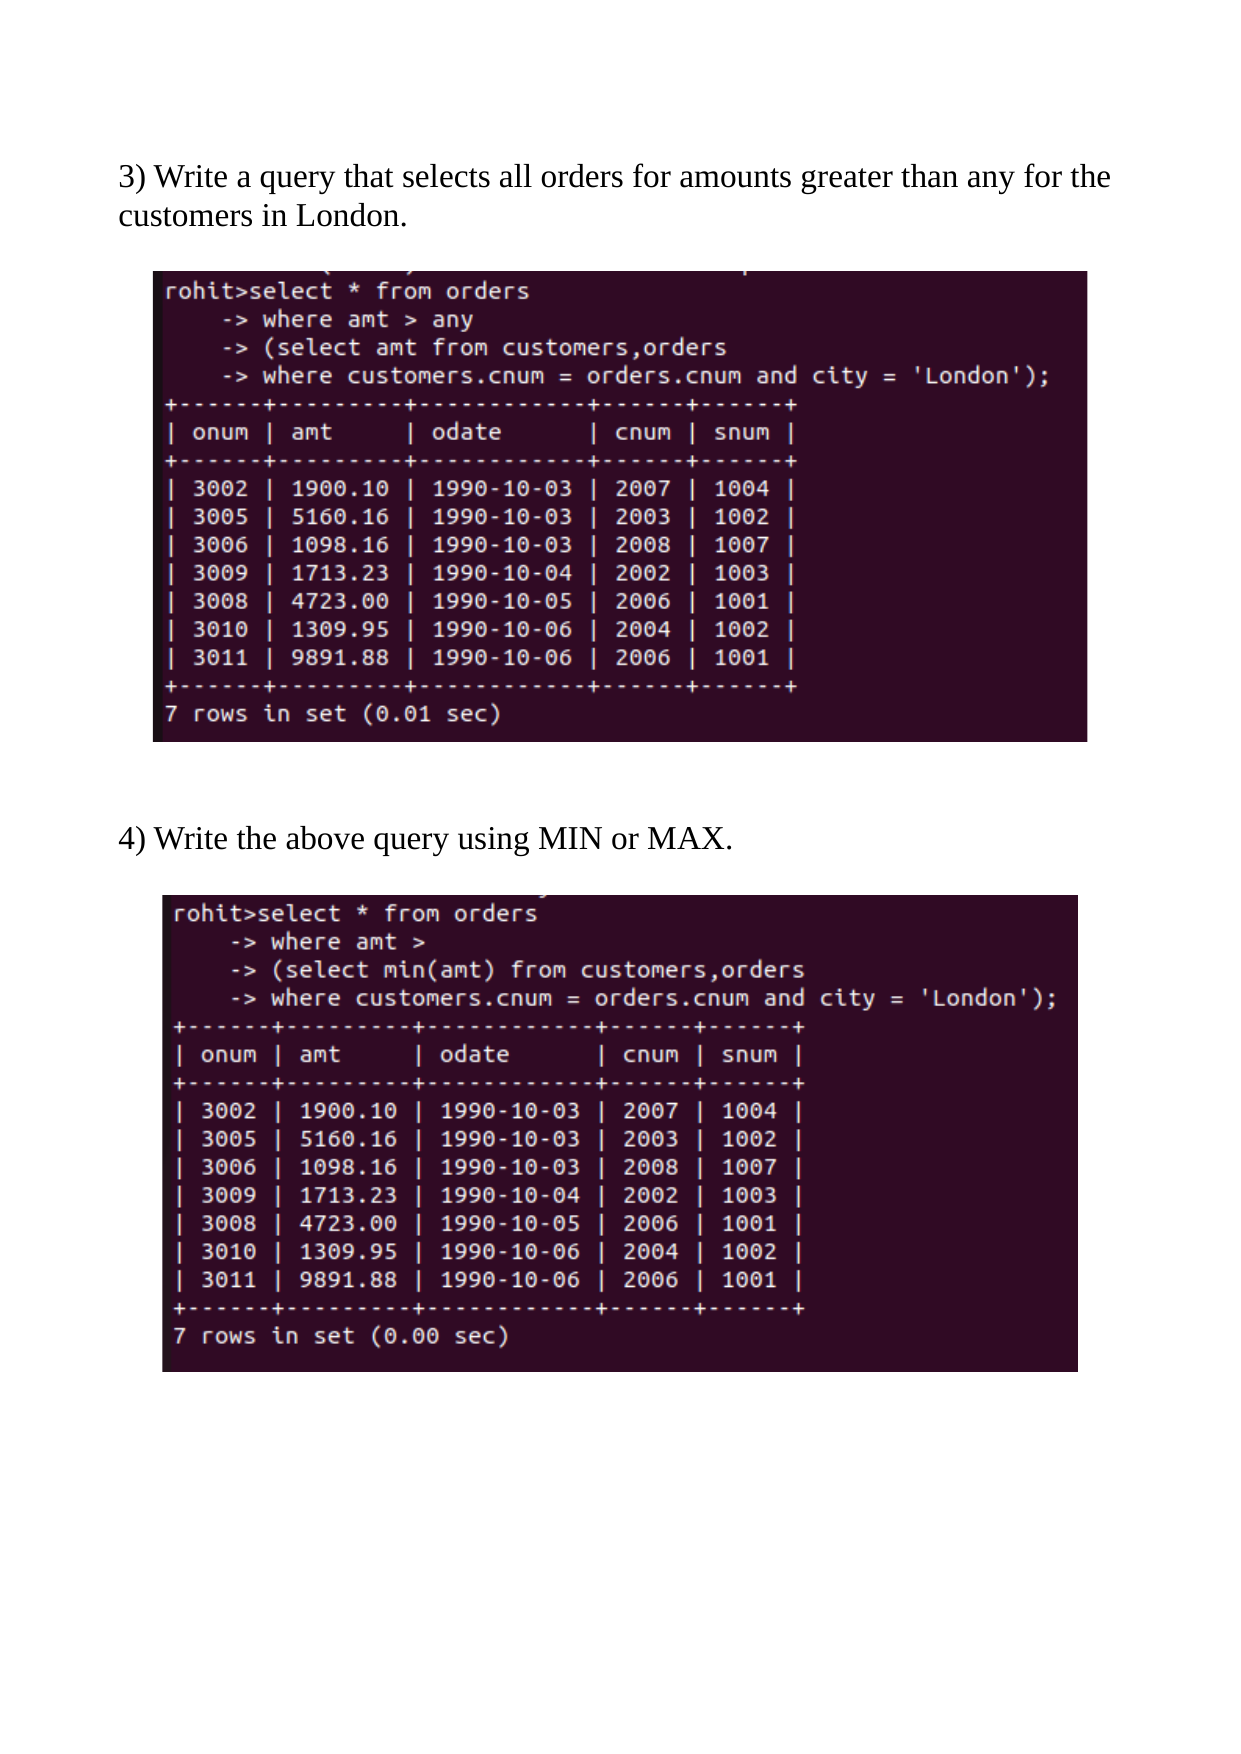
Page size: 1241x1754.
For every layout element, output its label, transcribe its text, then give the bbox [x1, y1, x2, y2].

text 4) Write the above query using MIN or MAX. [118, 818, 1122, 857]
picture [162, 895, 1078, 1372]
text 3) Write a query that selects all orders for amounts greater than any for the customers in London. [118, 156, 1122, 233]
picture [152, 271, 1088, 742]
